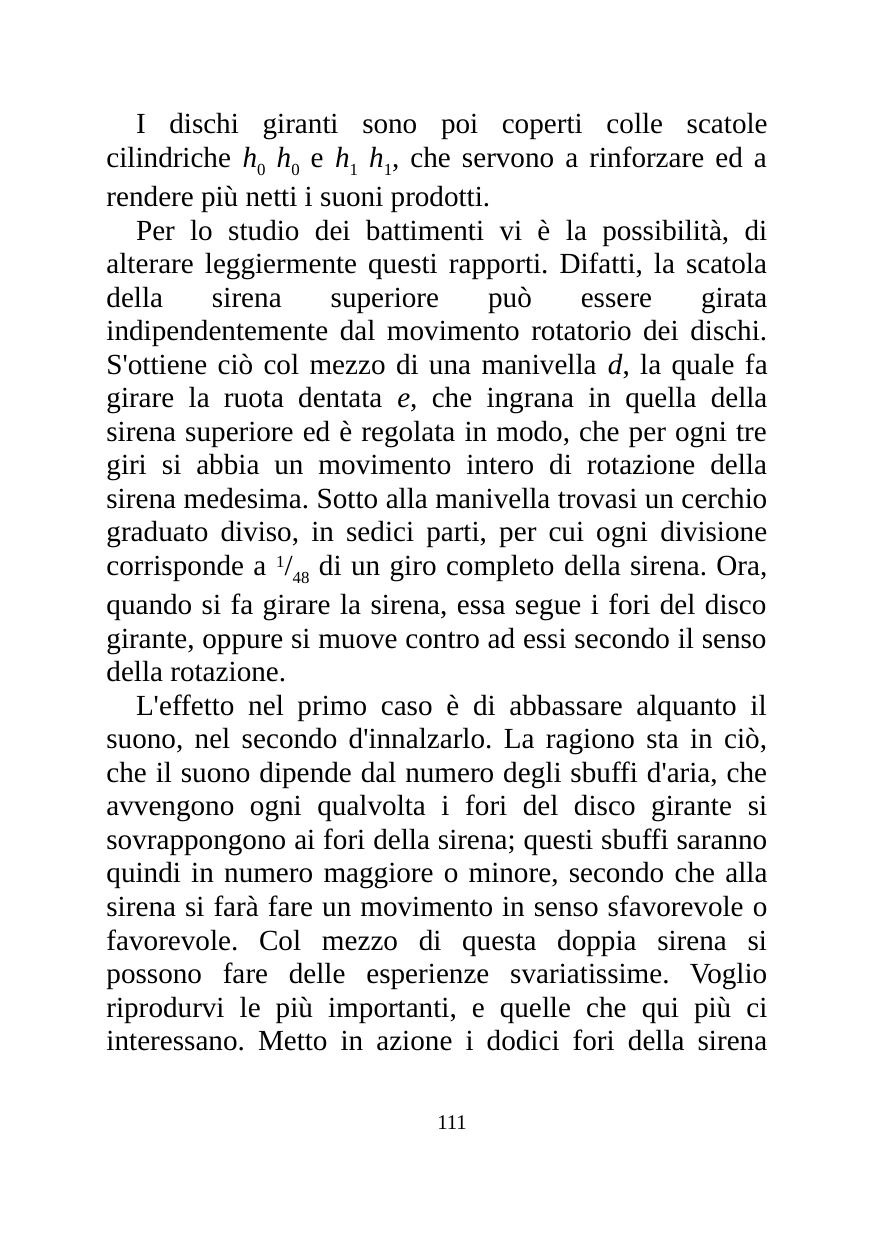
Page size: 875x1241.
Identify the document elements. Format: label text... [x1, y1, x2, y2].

text I dischi giranti sono poi coperti colle scatole cilindriche h0 h0 e h1 h1, che servono a rinforzare ed a rendere più netti i suoni prodotti. [106, 106, 768, 213]
text Per lo studio dei battimenti vi è la possibilità, di alterare leggiermente questi rapporti. Difatti, la scatola della sirena superiore può essere girata indipendentemente dal movimento rotatorio dei dischi. S'ottiene ciò col mezzo di una manivella d, la quale fa girare la ruota dentata e, che ingrana in quella della sirena superiore ed è regolata in modo, che per ogni tre giri si abbia un movimento intero di rotazione della sirena medesima. Sotto alla manivella trovasi un cerchio graduato diviso, in sedici parti, per cui ogni divisione corrisponde a 1/48 di un giro completo della sirena. Ora, quando si fa girare la sirena, essa segue i fori del disco girante, oppure si muove contro ad essi secondo il senso della rotazione. [106, 213, 768, 688]
text L'effetto nel primo caso è di abbassare alquanto il suono, nel secondo d'innalzarlo. La ragiono sta in ciò, che il suono dipende dal numero degli sbuffi d'aria, che avvengono ogni qualvolta i fori del disco girante si sovrappongono ai fori della sirena; questi sbuffi saranno quindi in numero maggiore o minore, secondo che alla sirena si farà fare un movimento in senso sfavorevole o favorevole. Col mezzo di questa doppia sirena si possono fare delle esperienze svariatissime. Voglio riprodurvi le più importanti, e quelle che qui più ci interessano. Metto in azione i dodici fori della sirena [106, 688, 768, 1057]
